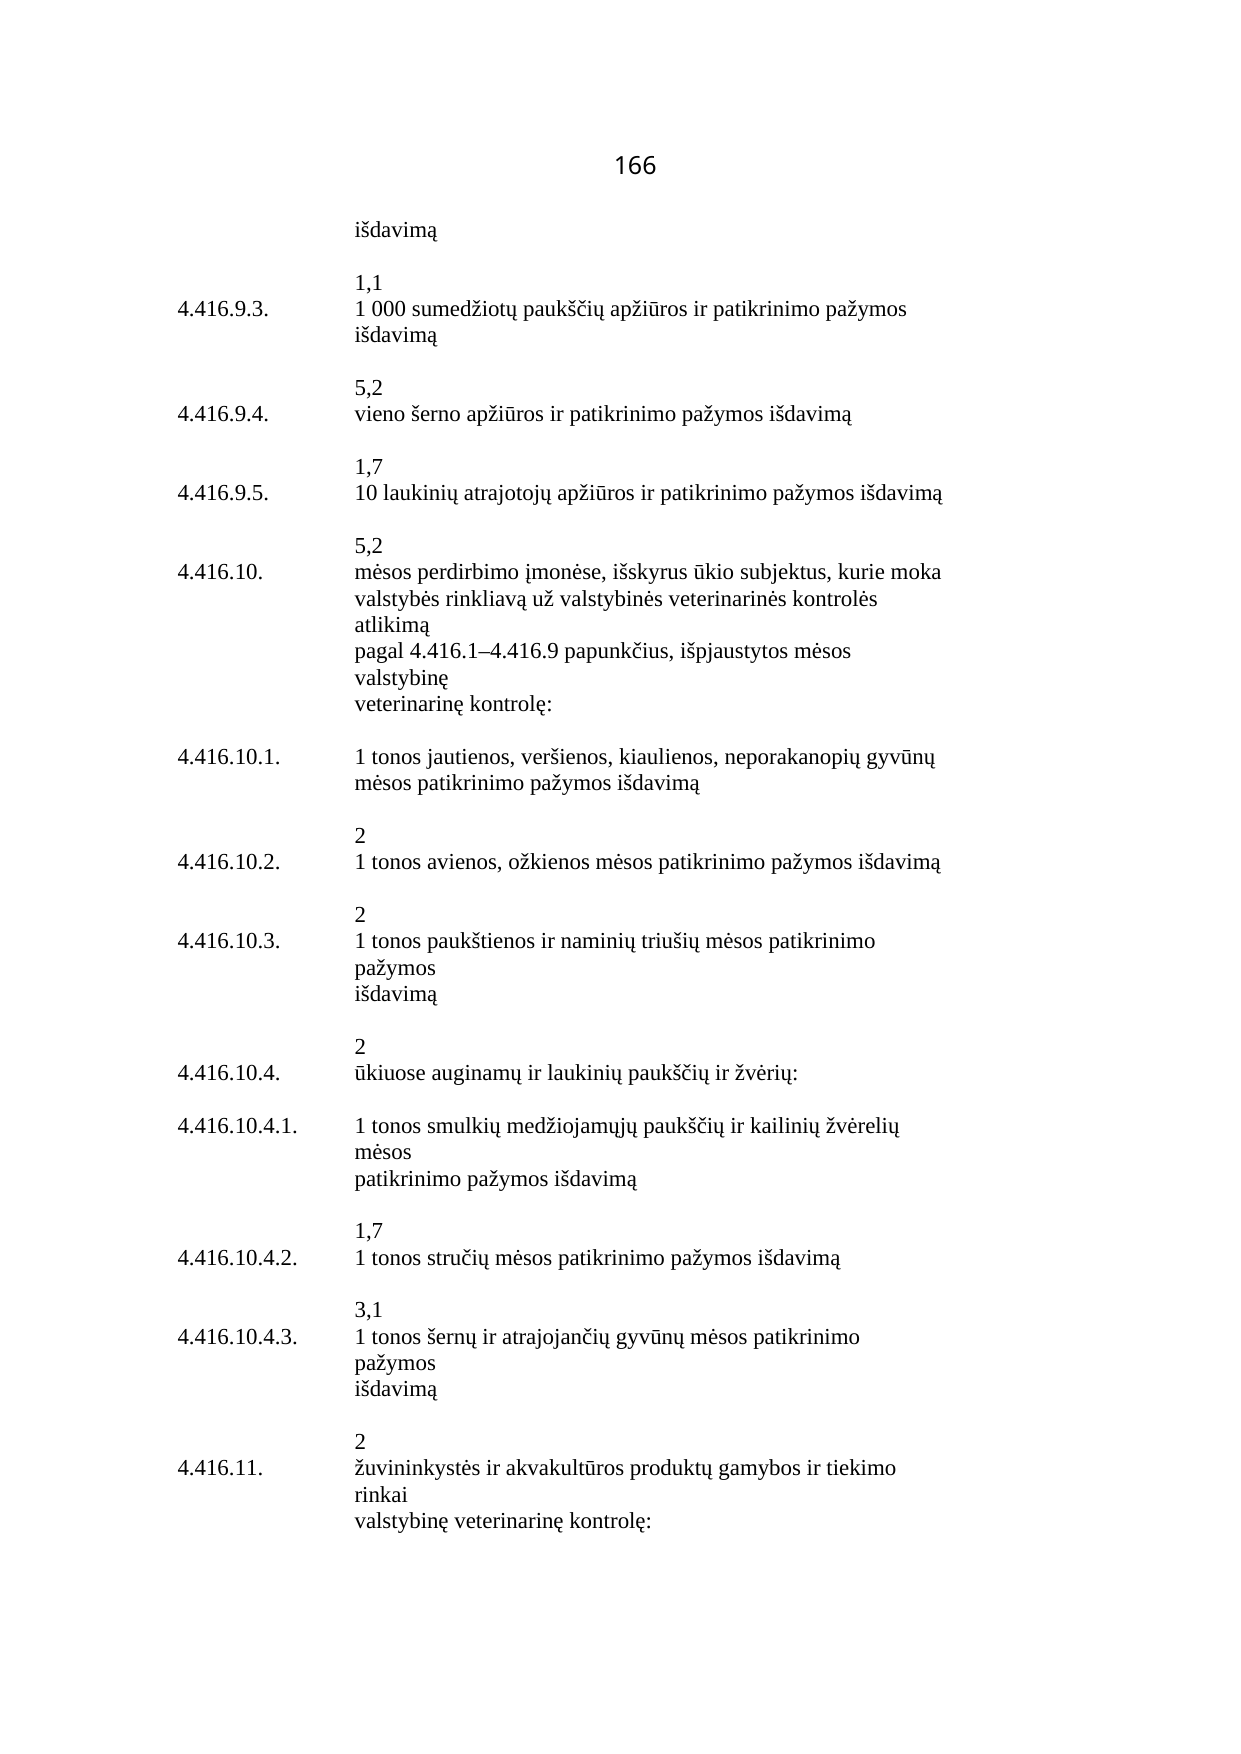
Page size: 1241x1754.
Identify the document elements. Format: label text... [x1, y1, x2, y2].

text pagal 4.416.1–4.416.9 papunkčius, išpjaustytos mėsos valstybinę [354, 637, 945, 690]
text 4.416.10.1. 1 tonos jautienos, veršienos, kiaulienos, neporakanopių gyvūnų [177, 743, 945, 769]
text 4.416.9.3. 1 000 sumedžiotų paukščių apžiūros ir patikrinimo pažymos [177, 295, 945, 321]
text 4.416.10. mėsos perdirbimo įmonėse, išskyrus ūkio subjektus, kurie moka [177, 558, 945, 585]
text išdavimą 5,2 [354, 321, 945, 400]
text valstybės rinkliavą už valstybinės veterinarinės kontrolės atlikimą [354, 585, 945, 637]
text 4.416.10.4.3. 1 tonos šernų ir atrajojančių gyvūnų mėsos patikrinimo pažymos [177, 1323, 945, 1375]
text 4.416.10.2. 1 tonos avienos, ožkienos mėsos patikrinimo pažymos išdavimą 2 [177, 848, 945, 927]
text 4.416.9.5. 10 laukinių atrajotojų apžiūros ir patikrinimo pažymos išdavimą 5,2 [177, 479, 945, 558]
text 4.416.11. žuvininkystės ir akvakultūros produktų gamybos ir tiekimo rinkai [177, 1454, 945, 1507]
text 4.416.10.4.2. 1 tonos stručių mėsos patikrinimo pažymos išdavimą 3,1 [177, 1244, 945, 1323]
text 4.416.10.3. 1 tonos paukštienos ir naminių triušių mėsos patikrinimo pažymos [177, 927, 945, 980]
text valstybinę veterinarinę kontrolę: [354, 1507, 945, 1560]
text išdavimą 2 [354, 1375, 945, 1454]
text 4.416.10.4.1. 1 tonos smulkių medžiojamųjų paukščių ir kailinių žvėrelių mėsos [177, 1112, 945, 1164]
text 4.416.9.4. vieno šerno apžiūros ir patikrinimo pažymos išdavimą 1,7 [177, 400, 945, 479]
text veterinarinę kontrolę: [354, 690, 945, 743]
text patikrinimo pažymos išdavimą 1,7 [354, 1164, 945, 1244]
text 4.416.10.4. ūkiuose auginamų ir laukinių paukščių ir žvėrių: [177, 1059, 945, 1112]
text išdavimą 1,1 [354, 216, 945, 295]
text mėsos patikrinimo pažymos išdavimą 2 [354, 769, 945, 848]
text išdavimą 2 [354, 980, 945, 1059]
